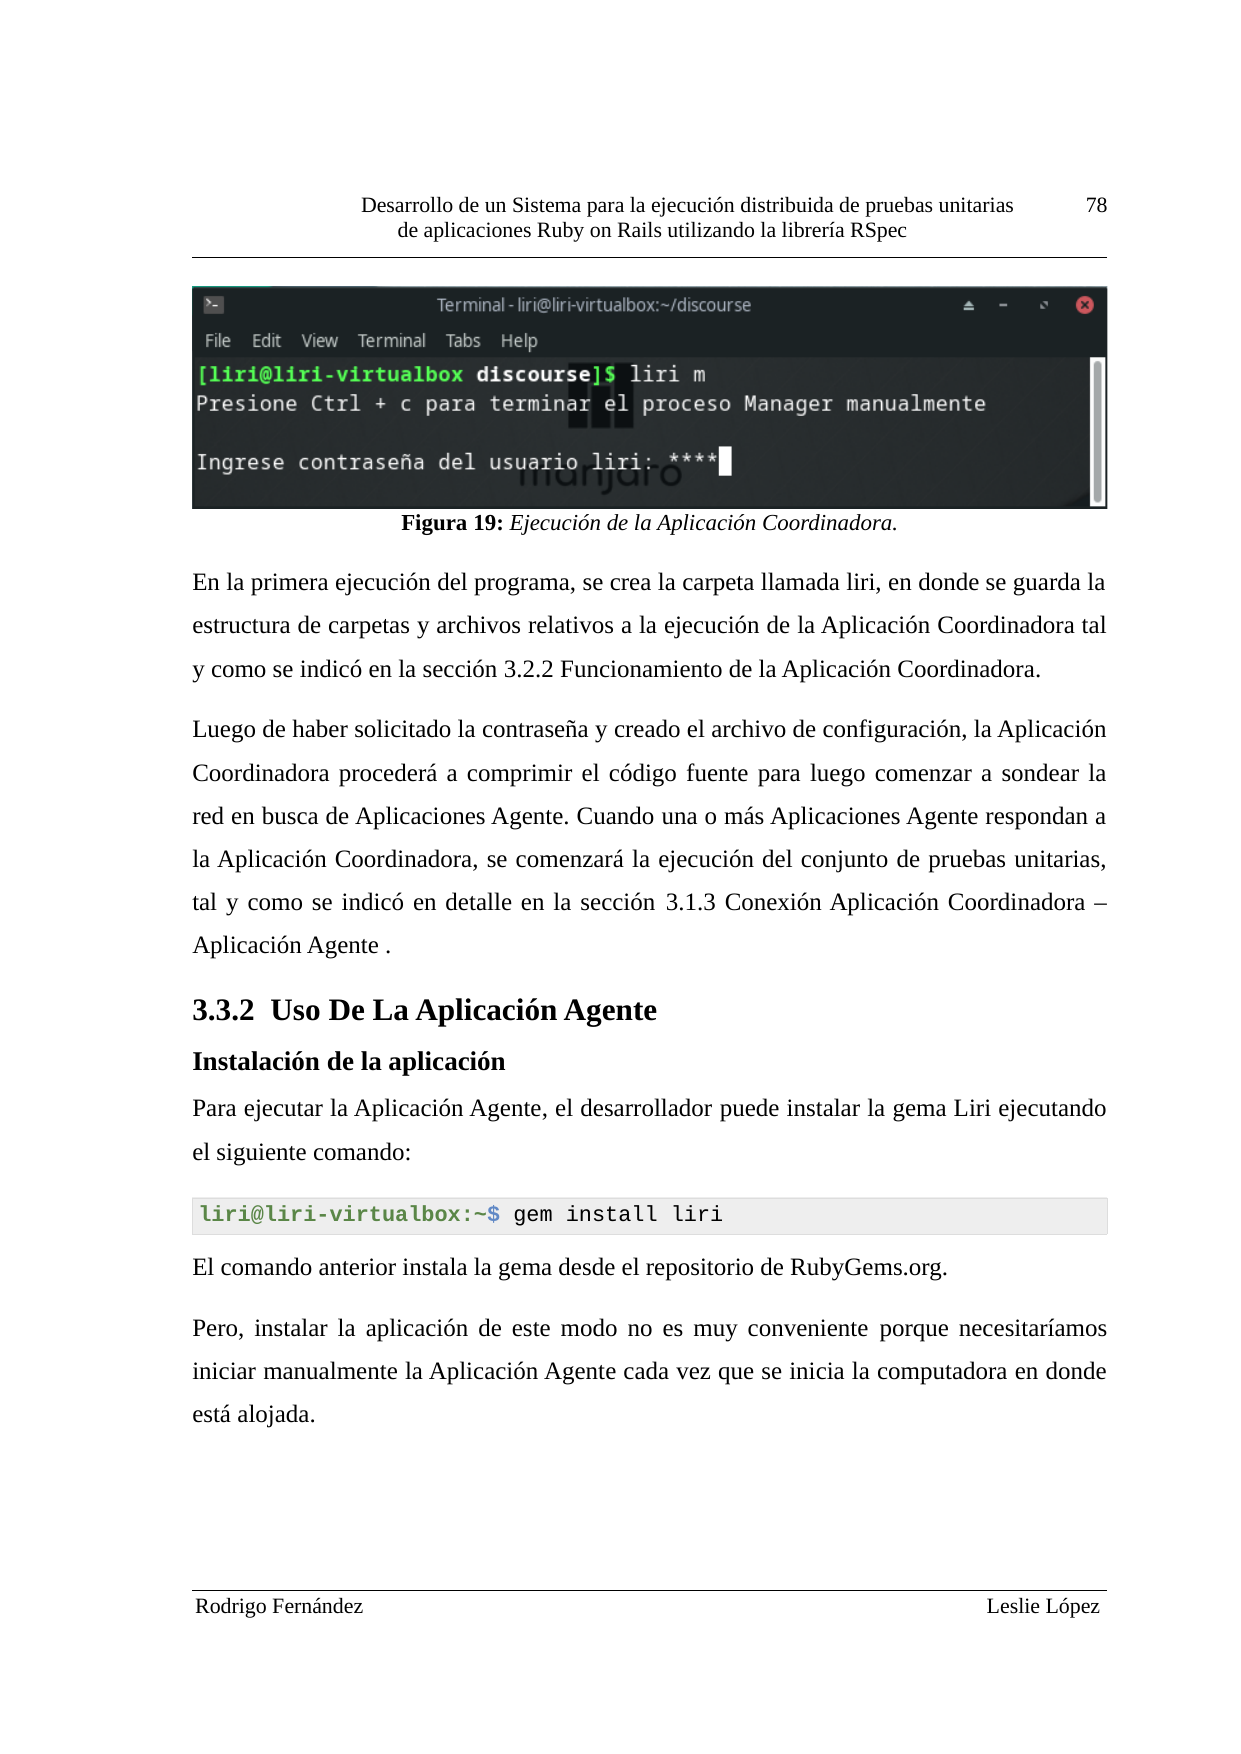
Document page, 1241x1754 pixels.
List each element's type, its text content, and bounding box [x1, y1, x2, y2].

text liri@liri-virtualbox:~$ gem install liri [193, 1199, 1107, 1234]
text Figura 19: Ejecución de la Aplicación Coordinadora. [192, 509, 1107, 535]
text Para ejecutar la Aplicación Agente, el desarrollador puede instalar la gema Liri ejecutando el siguiente comando: [192, 1093, 1107, 1165]
text En la primera ejecución del programa, se crea la carpeta llamada liri, en donde se guarda la estructura de carpetas y archivos relativos a la ejecución de la Aplicación Coordinadora tal y como se indicó en la sección 3.2.2 Funcionamiento de la Aplicación Coordinadora. [192, 567, 1107, 682]
text Luego de haber solicitado la contraseña y creado el archivo de configuración, la Aplicación Coordinadora procederá a comprimir el código fuente para luego comenzar a sondear la red en busca de Aplicaciones Agente. Cuando una o más Aplicaciones Agente respondan a la Aplicación Coordinadora, se comenzará la ejecución del conjunto de pruebas unitarias, tal y como se indicó en detalle en la sección 3.1.3 Conexión Aplicación Coordinadora – Aplicación Agente . [192, 714, 1107, 959]
subtitle Uso de la Aplicación Agente [192, 991, 1107, 1027]
text Pero, instalar la aplicación de este modo no es muy conveniente porque necesitaríamos iniciar manualmente la Aplicación Agente cada vez que se inicia la computadora en donde está alojada. [192, 1313, 1107, 1428]
text Instalación de la aplicación [192, 1045, 1107, 1076]
text El comando anterior instala la gema desde el repositorio de RubyGems.org. [192, 1252, 1107, 1281]
picture [192, 286, 1108, 509]
